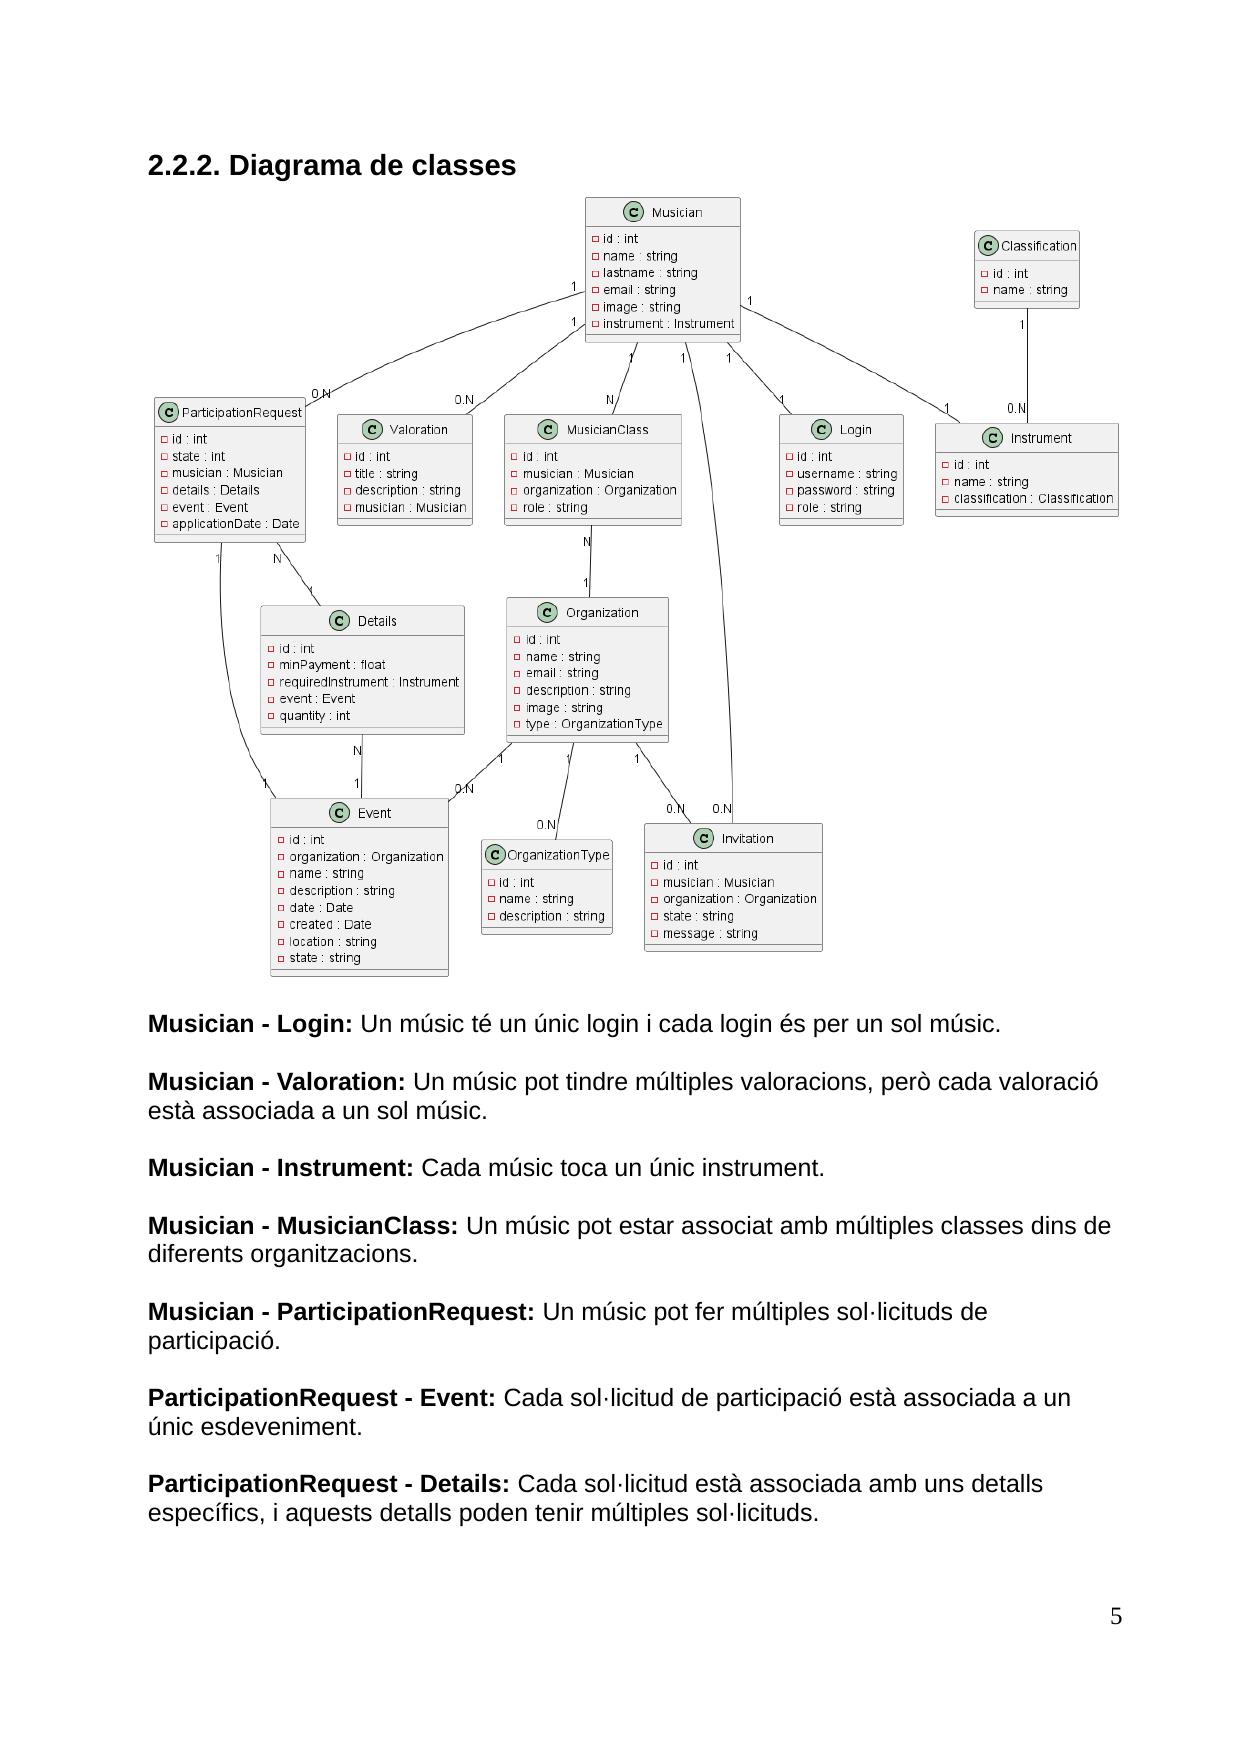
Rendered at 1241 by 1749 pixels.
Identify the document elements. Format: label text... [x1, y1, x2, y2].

picture [147, 190, 1123, 981]
subtitle 2.2.2. Diagrama de classes [148, 148, 1122, 181]
text Musician - Login: Un músic té un únic login i cada login és per un sol músic. Musician - Valoration: Un músic pot tindre múltiples valoracions, però cada valoració està associada a un sol músic. Musician - Instrument: Cada músic toca un únic instrument. Musician - MusicianClass: Un músic pot estar associat amb múltiples classes dins de diferents organitzacions. Musician - ParticipationRequest: Un músic pot fer múltiples sol·licituds de participació. ParticipationRequest - Event: Cada sol·licitud de participació està associada a un únic esdeveniment. ParticipationRequest - Details: Cada sol·licitud està associada amb uns detalls específics, i aquests detalls poden tenir múltiples sol·licituds. [148, 1009, 1122, 1527]
